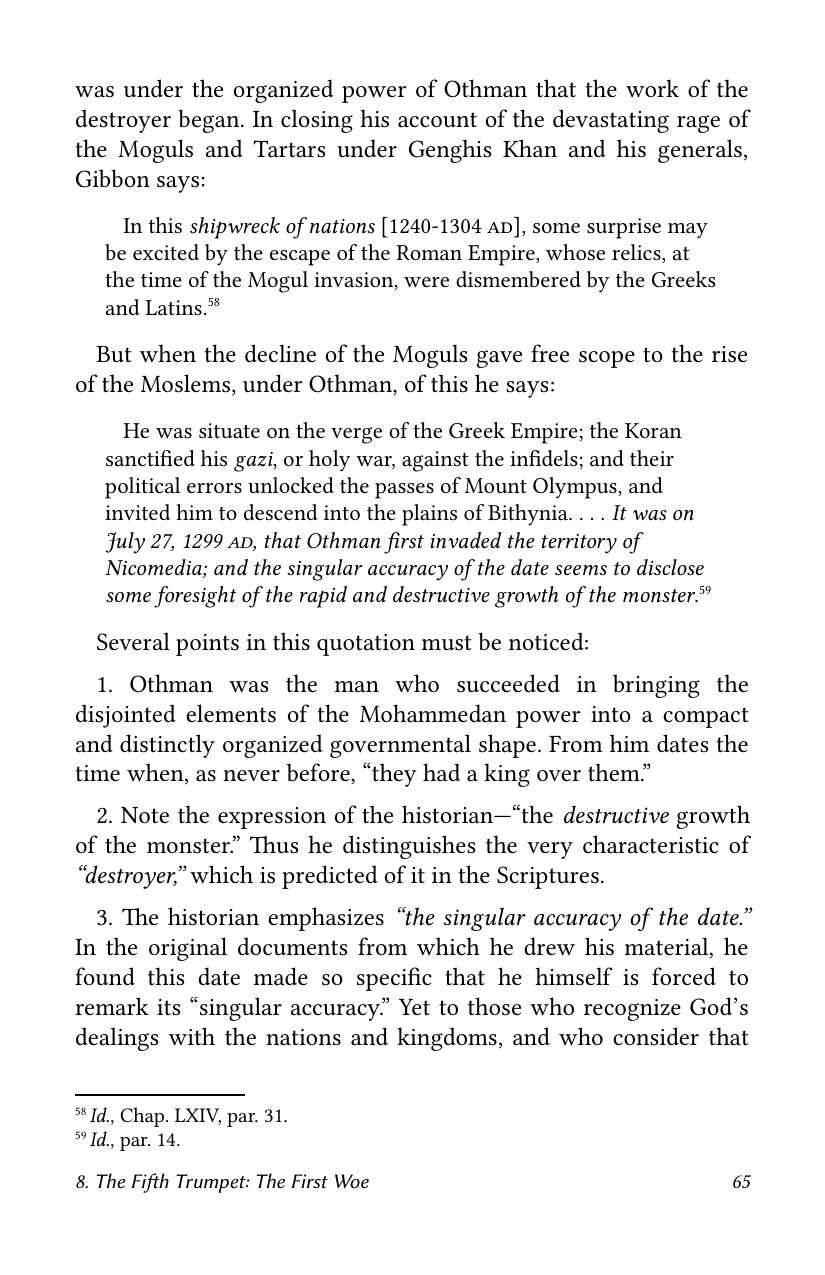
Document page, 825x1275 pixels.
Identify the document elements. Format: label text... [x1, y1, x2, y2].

text But when the decline of the Moguls gave free scope to the rise of the Moslems, under Othman, of this he says: [75, 340, 750, 399]
text Id., par. 14. [75, 1128, 750, 1152]
text Id., Chap. LXIV, par. 31. [75, 1104, 750, 1128]
text 3. The historian emphasizes “the singular accuracy of the date.” In the original documents from which he drew his material, he found this date made so specific that he himself is forced to remark its “singular accuracy.” Yet to those who recognize God’s dealings with the nations and kingdoms, and who consider that [75, 903, 750, 1051]
text In this shipwreck of nations [1240-1304 AD], some surprise may be excited by the escape of the Roman Empire, whose relics, at the time of the Mogul invasion, were dismembered by the Greeks and Latins. [105, 213, 720, 321]
text was under the organized power of Othman that the work of the destroyer began. In closing his account of the devastating rage of the Moguls and Tartars under Genghis Khan and his generals, Gibbon says: [75, 75, 750, 193]
text He was situate on the verge of the Greek Empire; the Koran sanctified his gazi, or holy war, against the infidels; and their political errors unlocked the passes of Mount Olympus, and invited him to descend into the plains of Bithynia. . . . It was on July 27, 1299 AD, that Othman first invaded the territory of Nicomedia; and the singular accuracy of the date seems to disclose some foresight of the rapid and destructive growth of the monster. [105, 418, 720, 608]
text 1. Othman was the man who succeeded in bringing the disjointed elements of the Mohammedan power into a compact and distinctly organized governmental shape. From him dates the time when, as never before, “they had a king over them.” [75, 670, 750, 788]
text Several points in this quotation must be noticed: [75, 628, 750, 656]
text 2. Note the expression of the historian—“the destructive growth of the monster.” Thus he distinguishes the very characteristic of “destroyer,” which is predicted of it in the Scriptures. [75, 801, 750, 890]
